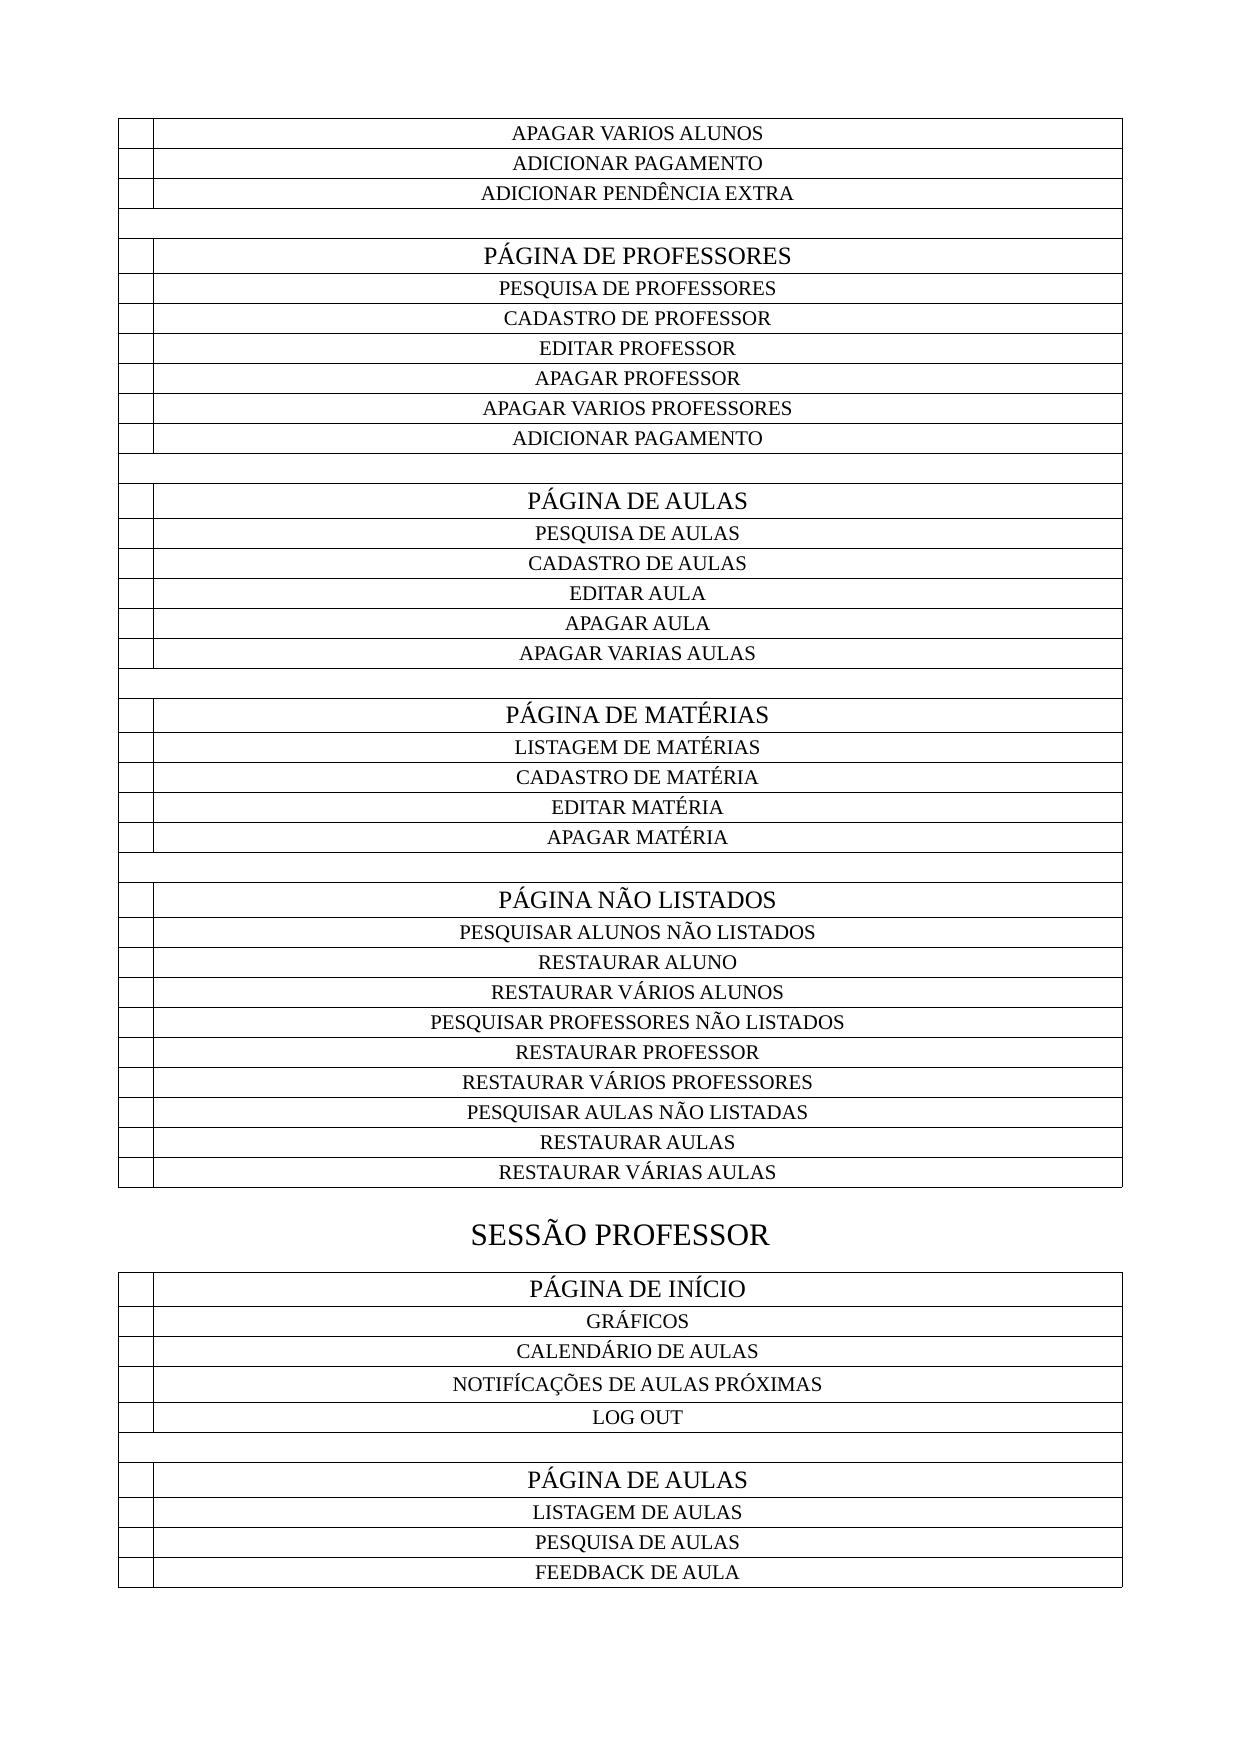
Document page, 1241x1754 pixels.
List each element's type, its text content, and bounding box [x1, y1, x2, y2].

table_cell [119, 454, 1122, 483]
table_header [119, 1273, 153, 1306]
table_cell CADASTRO DE PROFESSOR [154, 304, 1122, 333]
table_cell [119, 1498, 153, 1527]
table_cell LOG OUT [154, 1403, 1122, 1432]
table_cell [119, 334, 153, 363]
table_cell [119, 1008, 153, 1037]
table_cell PESQUISAR ALUNOS NÃO LISTADOS [154, 918, 1122, 947]
table_cell [119, 1463, 153, 1497]
table_header PÁGINA DE INÍCIO [154, 1273, 1122, 1306]
table_cell APAGAR VARIOS ALUNOS [154, 119, 1122, 148]
table_cell NOTIFÍCAÇÕES DE AULAS PRÓXIMAS [154, 1367, 1122, 1402]
table_cell [119, 1558, 153, 1587]
table_cell [119, 549, 153, 577]
table_cell GRÁFICOS [154, 1307, 1122, 1336]
table_cell [119, 1367, 153, 1402]
table_cell [119, 1098, 153, 1127]
table_cell [119, 978, 153, 1007]
table_cell [119, 1528, 153, 1557]
table_cell [119, 484, 153, 517]
table_cell [119, 669, 1122, 697]
table_cell RESTAURAR ALUNO [154, 948, 1122, 977]
table_cell [119, 304, 153, 333]
table_cell [119, 179, 153, 208]
text SESSÃO PROFESSOR [118, 1216, 1122, 1252]
table_cell LISTAGEM DE AULAS [154, 1498, 1122, 1527]
table_cell [119, 1433, 1122, 1462]
table_cell [119, 274, 153, 303]
table_cell [119, 699, 153, 732]
table_cell CADASTRO DE MATÉRIA [154, 763, 1122, 792]
table_cell [119, 639, 153, 667]
table_cell APAGAR VARIAS AULAS [154, 639, 1122, 667]
table_cell EDITAR MATÉRIA [154, 793, 1122, 822]
table_cell CADASTRO DE AULAS [154, 549, 1122, 577]
table_cell [119, 763, 153, 792]
table_cell [119, 519, 153, 547]
table_cell [119, 1403, 153, 1432]
table_cell [119, 823, 153, 852]
table_cell [119, 1337, 153, 1366]
table_cell PÁGINA DE PROFESSORES [154, 239, 1122, 273]
table_cell PESQUISAR PROFESSORES NÃO LISTADOS [154, 1008, 1122, 1037]
table_cell [119, 394, 153, 423]
table_cell [119, 209, 1122, 238]
table_cell [119, 793, 153, 822]
table_cell [119, 364, 153, 393]
table_cell RESTAURAR VÁRIAS AULAS [154, 1158, 1122, 1187]
table_cell ADICIONAR PAGAMENTO [154, 149, 1122, 178]
table_cell EDITAR PROFESSOR [154, 334, 1122, 363]
table_cell [119, 1038, 153, 1067]
table_cell PÁGINA DE AULAS [154, 484, 1122, 517]
table_cell APAGAR MATÉRIA [154, 823, 1122, 852]
table_cell [119, 149, 153, 178]
table_cell [119, 239, 153, 273]
table_cell RESTAURAR AULAS [154, 1128, 1122, 1157]
table_cell APAGAR VARIOS PROFESSORES [154, 394, 1122, 423]
table_cell [119, 609, 153, 637]
table_cell [119, 1158, 153, 1187]
table_cell [119, 733, 153, 762]
table_cell FEEDBACK DE AULA [154, 1558, 1122, 1587]
table_cell PESQUISAR AULAS NÃO LISTADAS [154, 1098, 1122, 1127]
table_cell [119, 1307, 153, 1336]
table_cell EDITAR AULA [154, 579, 1122, 607]
table_cell CALENDÁRIO DE AULAS [154, 1337, 1122, 1366]
table_cell PÁGINA DE AULAS [154, 1463, 1122, 1497]
table_cell APAGAR AULA [154, 609, 1122, 637]
table_cell APAGAR PROFESSOR [154, 364, 1122, 393]
table_cell [119, 853, 1122, 882]
table_cell ADICIONAR PENDÊNCIA EXTRA [154, 179, 1122, 208]
table_cell PESQUISA DE AULAS [154, 519, 1122, 547]
table_cell PESQUISA DE AULAS [154, 1528, 1122, 1557]
table_cell [119, 883, 153, 917]
table_cell [119, 918, 153, 947]
table_cell RESTAURAR VÁRIOS ALUNOS [154, 978, 1122, 1007]
table_cell LISTAGEM DE MATÉRIAS [154, 733, 1122, 762]
table_cell PÁGINA DE MATÉRIAS [154, 699, 1122, 732]
table_cell RESTAURAR VÁRIOS PROFESSORES [154, 1068, 1122, 1097]
table_cell PÁGINA NÃO LISTADOS [154, 883, 1122, 917]
table_cell PESQUISA DE PROFESSORES [154, 274, 1122, 303]
table_cell [119, 119, 153, 148]
table_cell RESTAURAR PROFESSOR [154, 1038, 1122, 1067]
table_cell [119, 579, 153, 607]
table_cell [119, 424, 153, 453]
table_cell [119, 1128, 153, 1157]
table_cell [119, 948, 153, 977]
table_cell ADICIONAR PAGAMENTO [154, 424, 1122, 453]
table_cell [119, 1068, 153, 1097]
